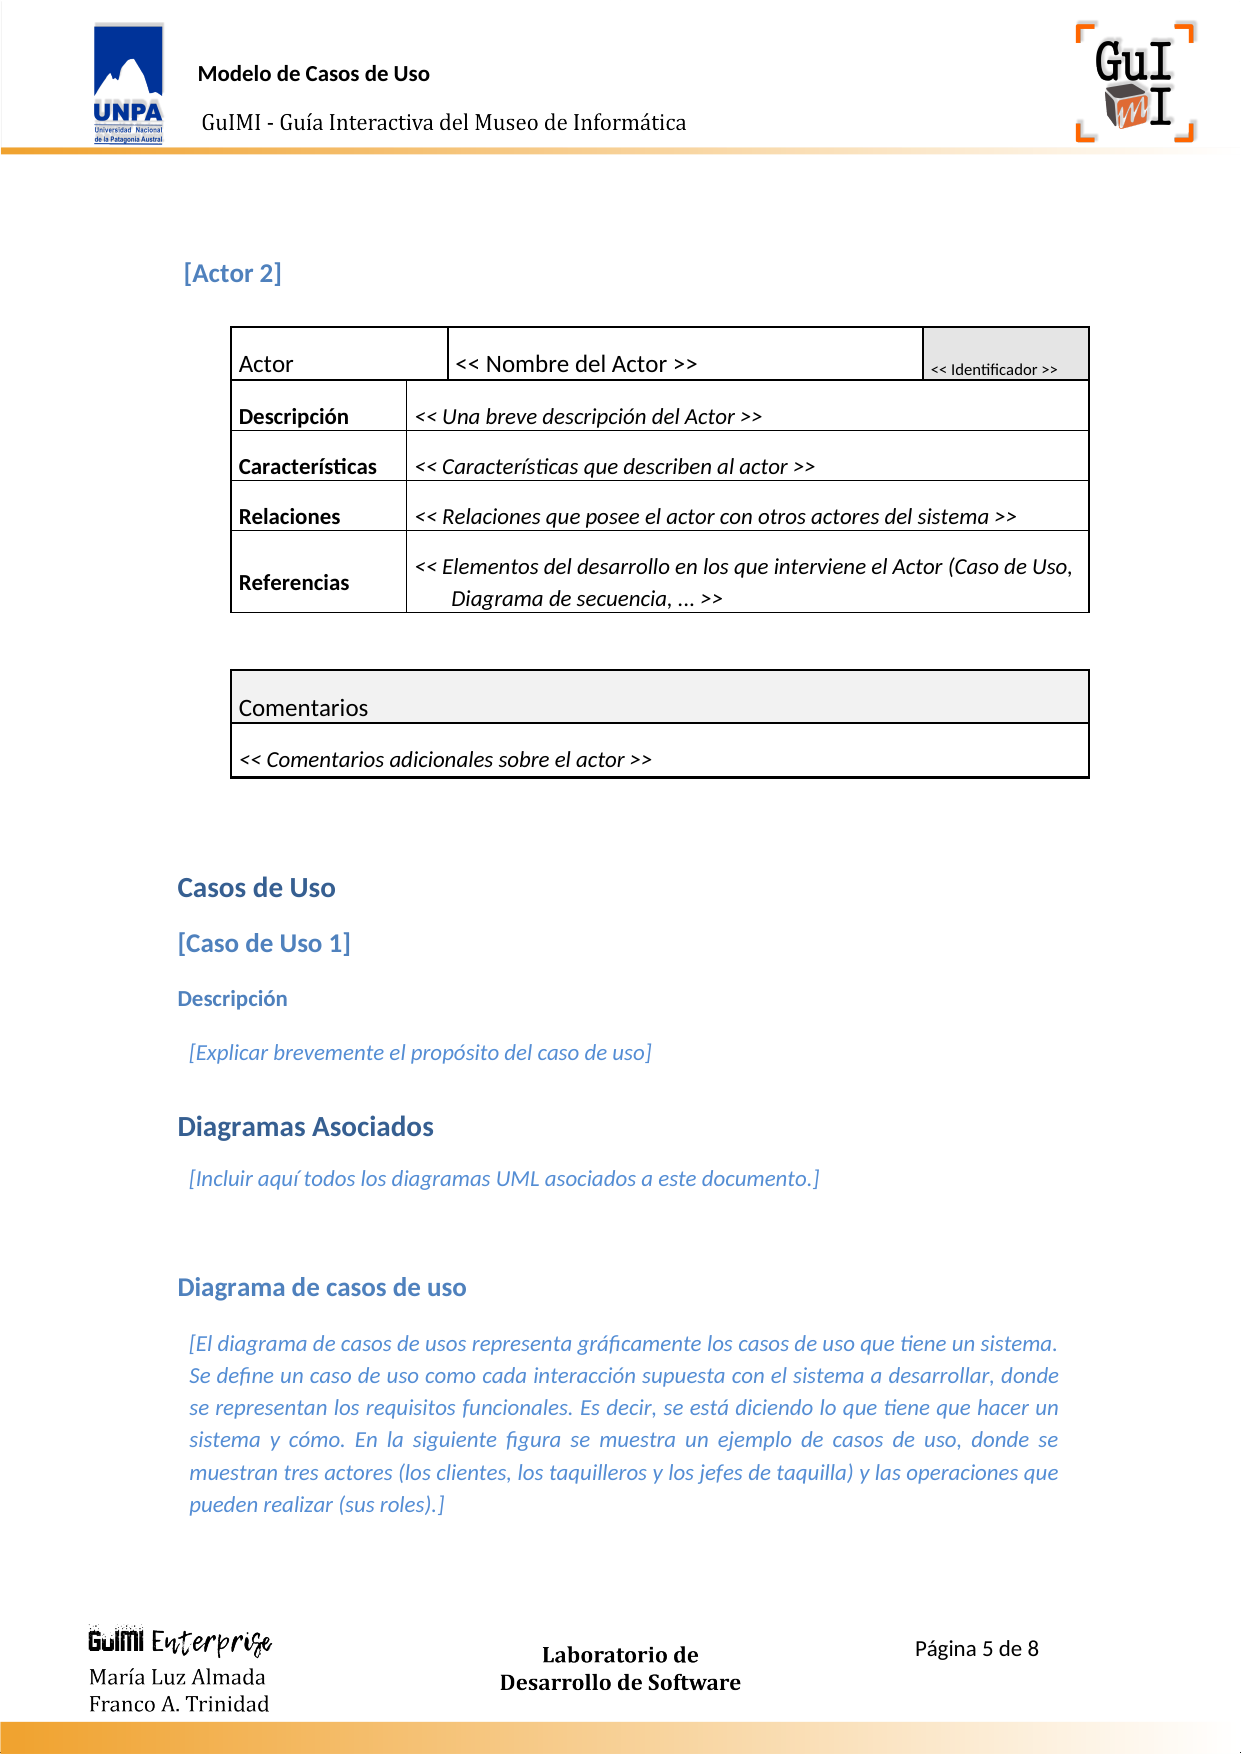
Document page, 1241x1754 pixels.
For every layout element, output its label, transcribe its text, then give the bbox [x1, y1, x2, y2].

text [Explicar brevemente el propósito del caso de uso] [188, 1038, 1063, 1066]
table_cell << Características que describen al actor >> [407, 431, 1088, 480]
table_cell << Comentarios adicionales sobre el actor >> [232, 724, 1088, 776]
table_cell Características [232, 431, 406, 480]
picture [0, 0, 1241, 155]
subtitle Diagramas Asociados [177, 1108, 1063, 1143]
subtitle [Caso de Uso 1] [177, 926, 1063, 959]
table_cell << Una breve descripción del Actor >> [407, 381, 1088, 430]
table_header Comentarios [232, 671, 1088, 722]
table_cell << Elementos del desarrollo en los que interviene el Actor (Caso de Uso, Diagrama de secuencia, ... >> [407, 531, 1088, 612]
picture [0, 1613, 1241, 1754]
text [Incluir aquí todos los diagramas UML asociados a este documento.] [188, 1164, 1063, 1192]
table_header << Nombre del Actor >> [449, 328, 922, 379]
table_cell Descripción [232, 381, 406, 430]
subtitle [Actor 2] [177, 256, 1063, 289]
table_header Actor [232, 328, 447, 379]
subtitle Diagrama de casos de uso [177, 1270, 1063, 1303]
subtitle Casos de Uso [177, 869, 1063, 905]
subtitle Descripción [177, 984, 1063, 1013]
text [El diagrama de casos de usos representa gráficamente los casos de uso que tiene un sistema. Se define un caso de uso como cada interacción supuesta con el sistema a desarrollar, donde se representan los requisitos funcionales. Es decir, se está diciendo lo que tiene que hacer un sistema y cómo. En la siguiente figura se muestra un ejemplo de casos de uso, donde se muestran tres actores (los clientes, los taquilleros y los jefes de taquilla) y las operaciones que pueden realizar (sus roles).] [188, 1329, 1063, 1518]
table_cell Referencias [232, 531, 406, 612]
table_cell << Relaciones que posee el actor con otros actores del sistema >> [407, 481, 1088, 530]
table_header << Identificador >> [924, 328, 1088, 379]
table_cell Relaciones [232, 481, 406, 530]
